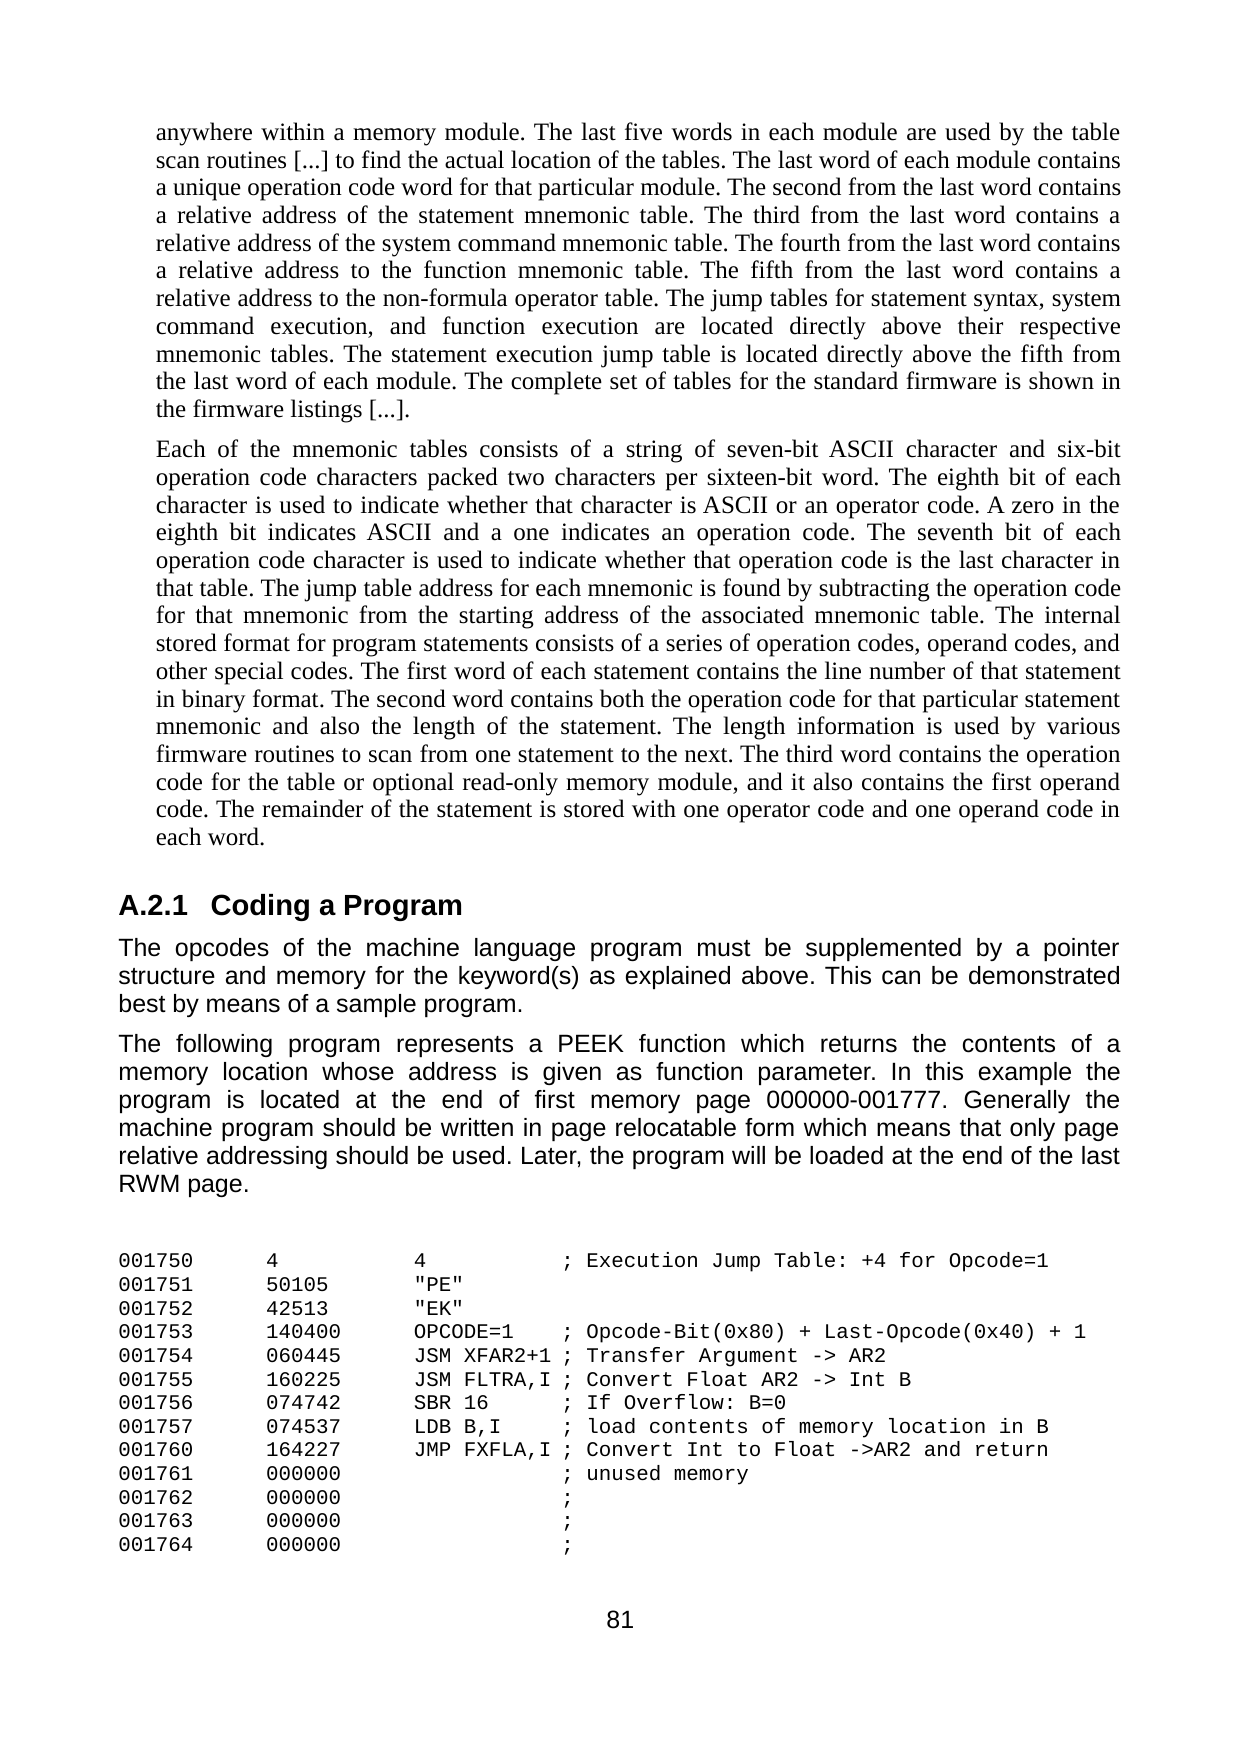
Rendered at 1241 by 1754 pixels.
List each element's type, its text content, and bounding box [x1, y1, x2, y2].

text 001763 000000 ; [118, 1510, 1122, 1534]
subtitle Coding a Program [118, 888, 1122, 921]
text 001760 164227 JMP FXFLA,I ; Convert Int to Float ->AR2 and return [118, 1439, 1122, 1463]
text 001750 4 4 ; Execution Jump Table: +4 for Opcode=1 [118, 1250, 1122, 1274]
text 001755 160225 JSM FLTRA,I ; Convert Float AR2 -> Int B [118, 1368, 1122, 1392]
text The opcodes of the machine language program must be supplemented by a pointer structure and memory for the keyword(s) as explained above. This can be demonstrated best by means of a sample program. [118, 934, 1122, 1017]
text 001753 140400 OPCODE=1 ; Opcode-Bit(0x80) + Last-Opcode(0x40) + 1 [118, 1321, 1122, 1345]
text 001761 000000 ; unused memory [118, 1463, 1122, 1487]
text 001752 42513 "EK" [118, 1298, 1122, 1321]
text anywhere within a memory module. The last five words in each module are used by the table scan routines [...] to find the actual location of the tables. The last word of each module contains a unique operation code word for that particular module. The second from the last word contains a relative address of the statement mnemonic table. The third from the last word contains a relative address of the system command mnemonic table. The fourth from the last word contains a relative address to the function mnemonic table. The fifth from the last word contains a relative address to the non-formula operator table. The jump tables for statement syntax, system command execution, and function execution are located directly above their respective mnemonic tables. The statement execution jump table is located directly above the fifth from the last word of each module. The complete set of tables for the standard firmware is shown in the firmware listings [...]. [156, 118, 1122, 423]
text 001757 074537 LDB B,I ; load contents of memory location in B [118, 1416, 1122, 1439]
text 001762 000000 ; [118, 1487, 1122, 1510]
text 001751 50105 "PE" [118, 1274, 1122, 1298]
text 001754 060445 JSM XFAR2+1 ; Transfer Argument -> AR2 [118, 1345, 1122, 1368]
text 001764 000000 ; [118, 1534, 1122, 1558]
text Each of the mnemonic tables consists of a string of seven-bit ASCII character and six-bit operation code characters packed two characters per sixteen-bit word. The eighth bit of each character is used to indicate whether that character is ASCII or an operator code. A zero in the eighth bit indicates ASCII and a one indicates an operation code. The seventh bit of each operation code character is used to indicate whether that operation code is the last character in that table. The jump table address for each mnemonic is found by subtracting the operation code for that mnemonic from the starting address of the associated mnemonic table. The internal stored format for program statements consists of a series of operation codes, operand codes, and other special codes. The first word of each statement contains the line number of that statement in binary format. The second word contains both the operation code for that particular statement mnemonic and also the length of the statement. The length information is used by various firmware routines to scan from one statement to the next. The third word contains the operation code for the table or optional read-only memory module, and it also contains the first operand code. The remainder of the statement is stored with one operator code and one operand code in each word. [156, 435, 1122, 851]
text 001756 074742 SBR 16 ; If Overflow: B=0 [118, 1392, 1122, 1416]
text The following program represents a PEEK function which returns the contents of a memory location whose address is given as function parameter. In this example the program is located at the end of first memory page 000000-001777. Generally the machine program should be written in page relocatable form which means that only page relative addressing should be used. Later, the program will be loaded at the end of the last RWM page. [118, 1030, 1122, 1197]
